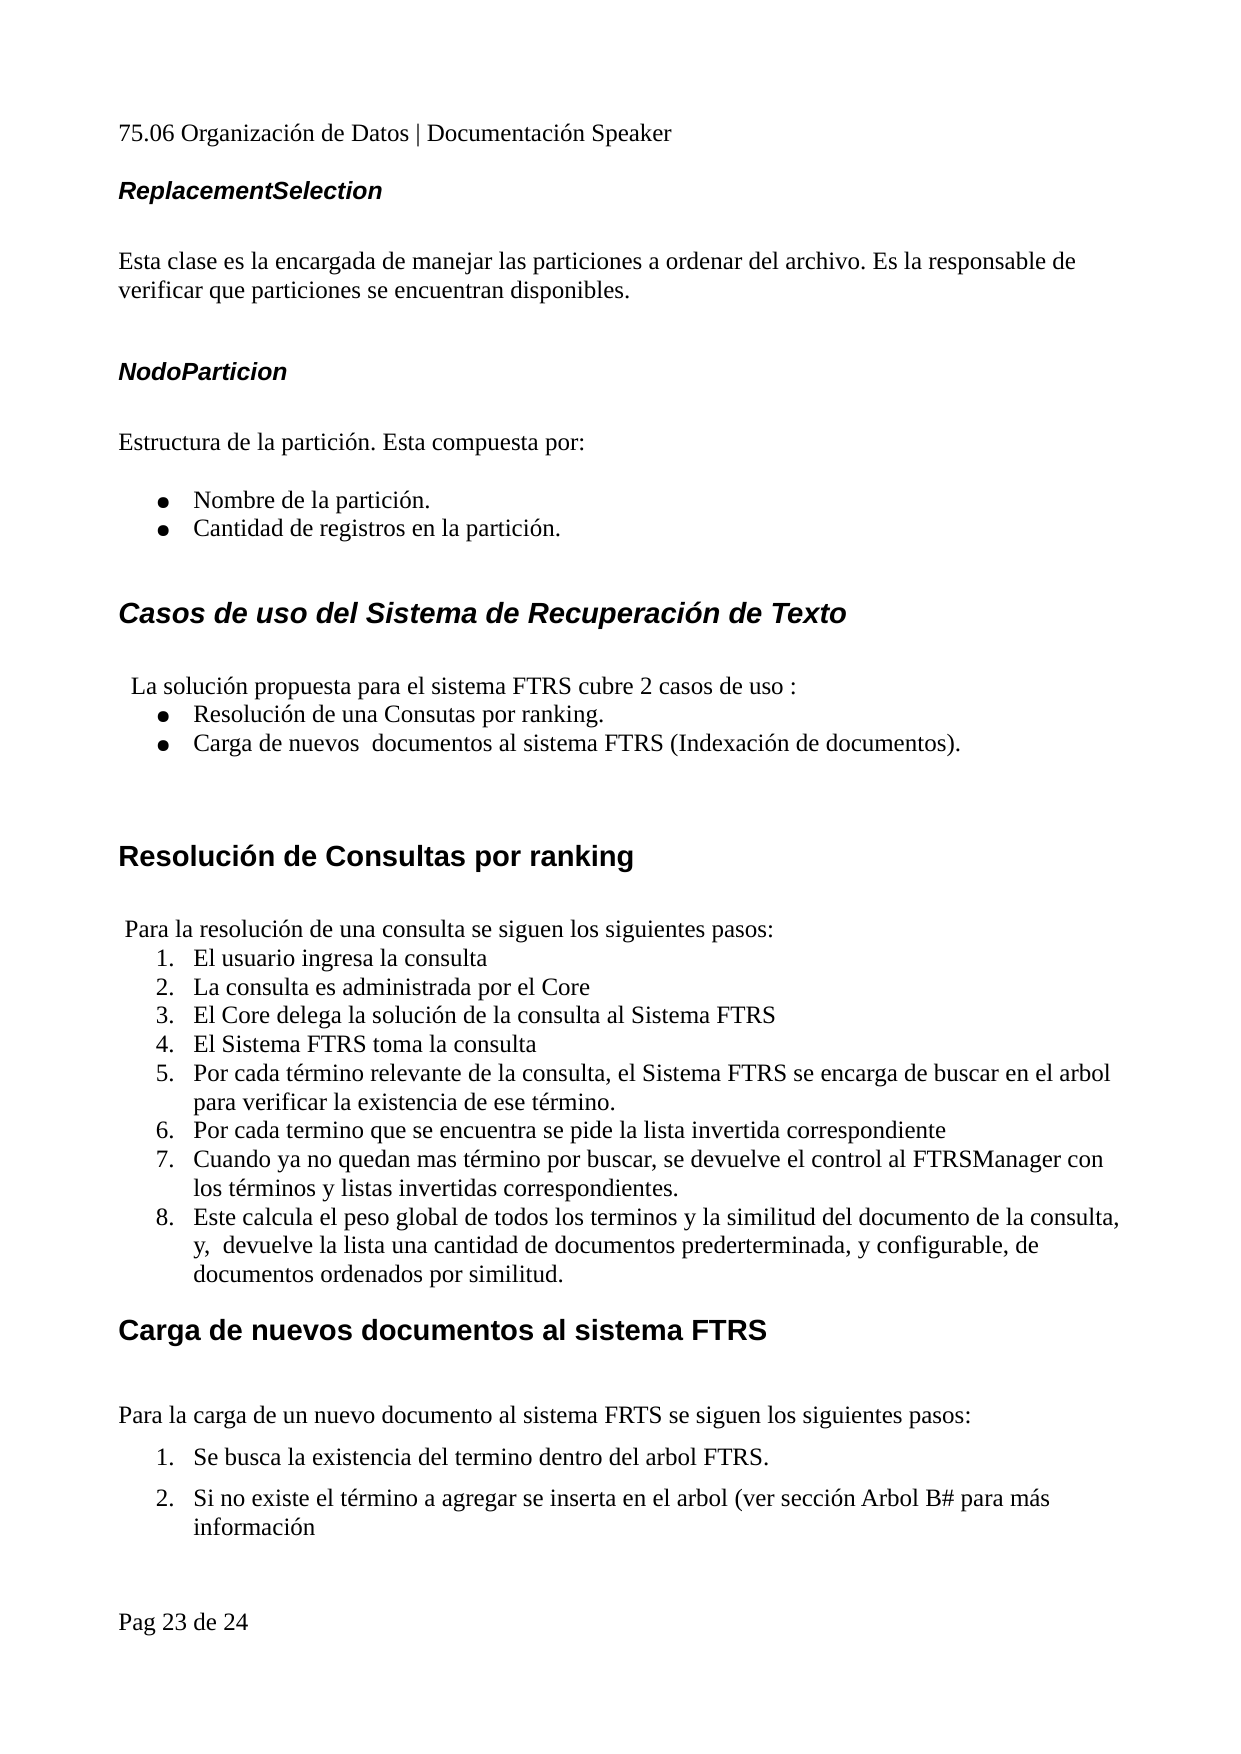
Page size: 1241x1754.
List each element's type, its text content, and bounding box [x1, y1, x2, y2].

list El Sistema FTRS toma la consulta [156, 1029, 1122, 1058]
text La solución propuesta para el sistema FTRS cubre 2 casos de uso : [118, 671, 1122, 699]
text Para la carga de un nuevo documento al sistema FRTS se siguen los siguientes pasos: [118, 1400, 1122, 1429]
list Si no existe el término a agregar se inserta en el arbol (ver sección Arbol B# para más información [156, 1483, 1122, 1540]
text Para la resolución de una consulta se siguen los siguientes pasos: [118, 914, 1122, 943]
list Resolución de una Consutas por ranking. [156, 699, 1122, 728]
list Se busca la existencia del termino dentro del arbol FTRS. [156, 1442, 1122, 1470]
subtitle Carga de nuevos documentos al sistema FTRS [118, 1313, 1122, 1347]
subtitle Casos de uso del Sistema de Recuperación de Texto [118, 596, 1122, 629]
subtitle Resolución de Consultas por ranking [118, 839, 1122, 873]
list Este calcula el peso global de todos los terminos y la similitud del documento de la consulta, y, devuelve la lista una cantidad de documentos prederterminada, y configurable, de documentos ordenados por similitud. [156, 1202, 1122, 1288]
list Cantidad de registros en la partición. [156, 513, 1122, 542]
list El Core delega la solución de la consulta al Sistema FTRS [156, 1001, 1122, 1029]
subtitle ReplacementSelection [118, 176, 1122, 205]
subtitle NodoParticion [118, 357, 1122, 386]
list Nombre de la partición. [156, 485, 1122, 513]
list La consulta es administrada por el Core [156, 972, 1122, 1001]
text Esta clase es la encargada de manejar las particiones a ordenar del archivo. Es la responsable de verificar que particiones se encuentran disponibles. [118, 246, 1122, 304]
list El usuario ingresa la consulta [156, 943, 1122, 972]
list Por cada termino que se encuentra se pide la lista invertida correspondiente [156, 1116, 1122, 1144]
list Carga de nuevos documentos al sistema FTRS (Indexación de documentos). [156, 728, 1122, 757]
list Cuando ya no quedan mas término por buscar, se devuelve el control al FTRSManager con los términos y listas invertidas correspondientes. [156, 1144, 1122, 1202]
list Por cada término relevante de la consulta, el Sistema FTRS se encarga de buscar en el arbol para verificar la existencia de ese término. [156, 1058, 1122, 1116]
text Estructura de la partición. Esta compuesta por: [118, 427, 1122, 456]
